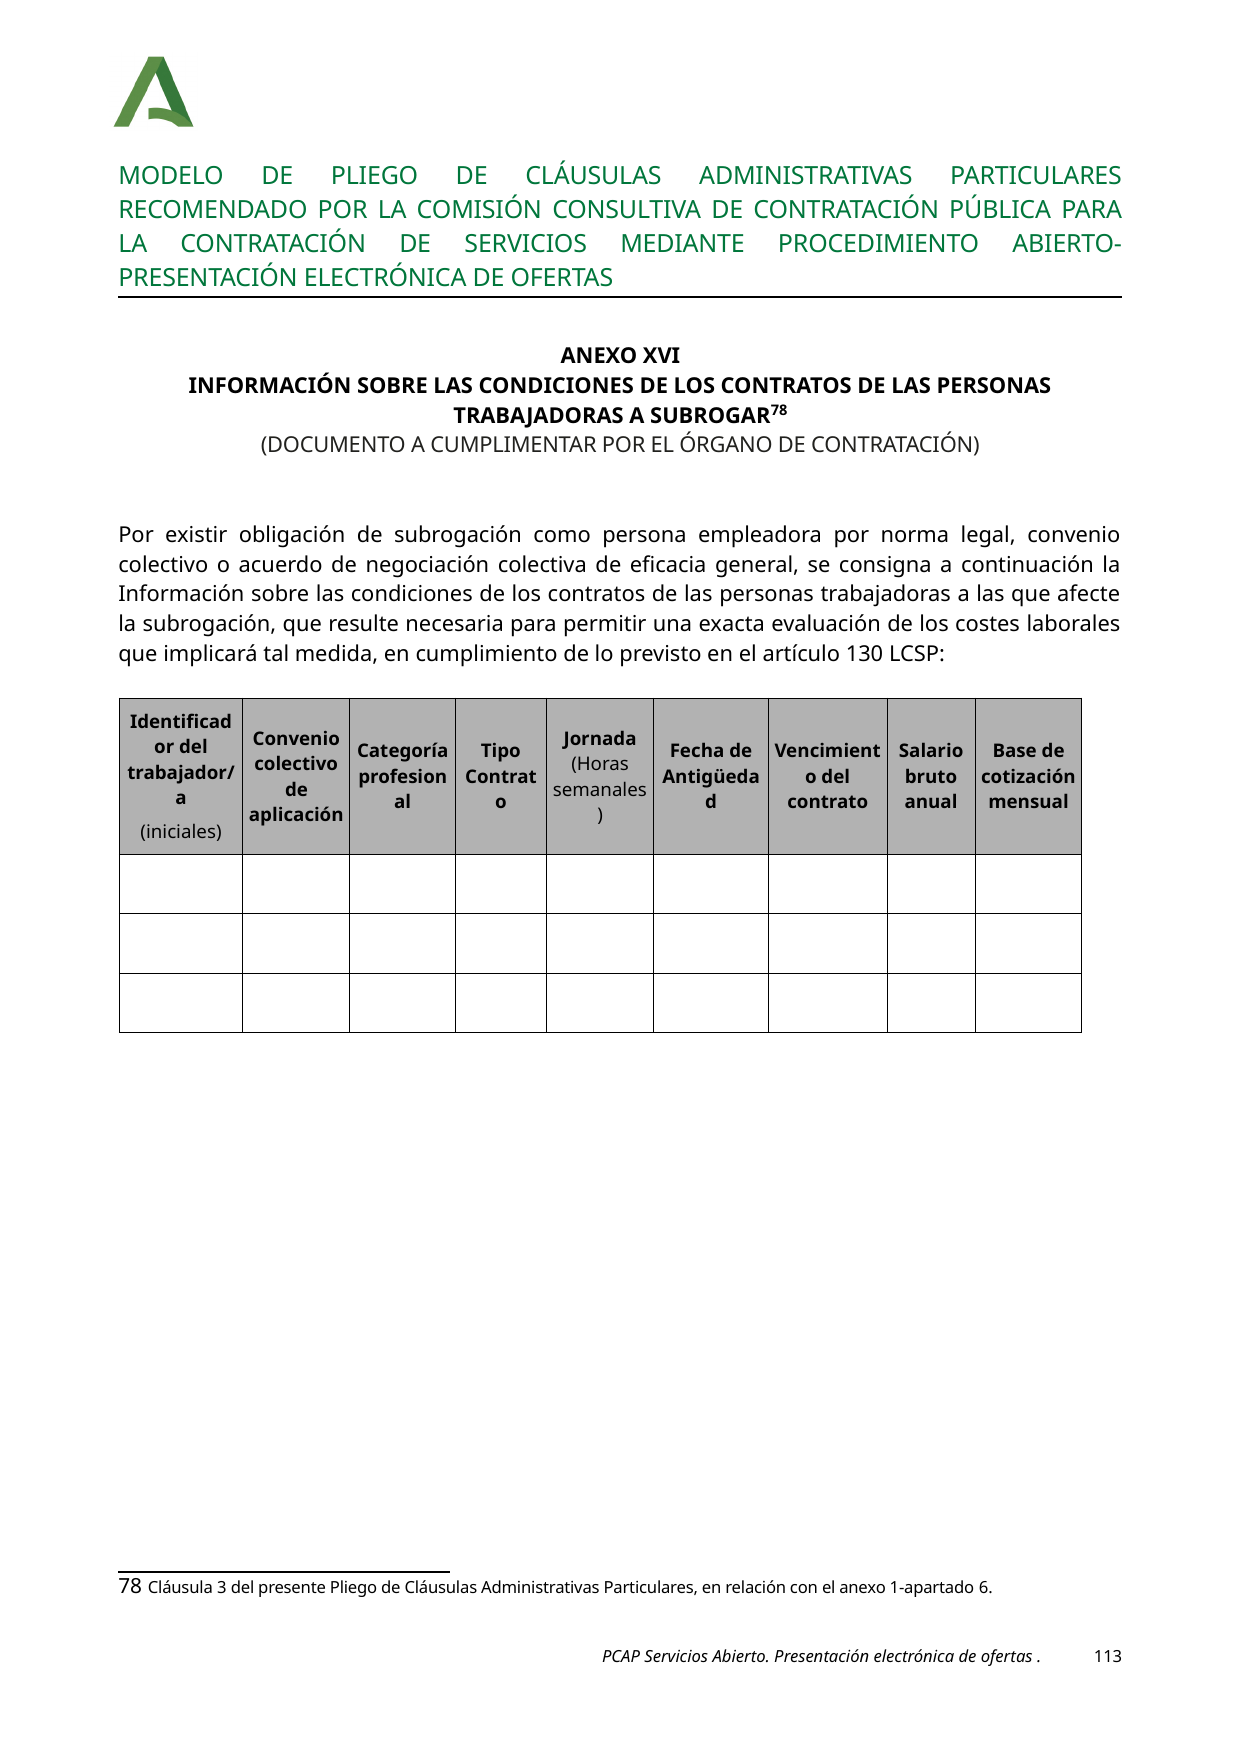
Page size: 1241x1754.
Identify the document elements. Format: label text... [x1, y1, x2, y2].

table_cell [456, 855, 546, 913]
table_cell [547, 855, 653, 913]
table_cell [350, 974, 455, 1032]
table_cell [888, 974, 975, 1032]
table_header Tipo Contrato [456, 699, 546, 854]
table_cell [769, 855, 887, 913]
table_cell [654, 974, 768, 1032]
table_cell [456, 974, 546, 1032]
table_header Vencimiento del contrato [769, 699, 887, 854]
table_cell [769, 974, 887, 1032]
table_header Jornada (Horas semanales) [547, 699, 653, 854]
table_cell [976, 914, 1081, 973]
table_cell [243, 914, 349, 973]
table_header Convenio colectivo de aplicación [243, 699, 349, 854]
table_cell [976, 855, 1081, 913]
table_cell [120, 855, 242, 913]
table_cell [654, 855, 768, 913]
text INFORMACIÓN SOBRE LAS CONDICIONES DE LOS CONTRATOS DE LAS PERSONAS TRABAJADORAS A SUBROGAR [118, 370, 1122, 429]
table_cell [888, 855, 975, 913]
table_header Identificador del trabajador/a (iniciales) [120, 699, 242, 854]
table_cell [654, 914, 768, 973]
table_cell [547, 974, 653, 1032]
table_cell [350, 855, 455, 913]
table_cell [120, 974, 242, 1032]
table_cell [547, 914, 653, 973]
table_cell [456, 914, 546, 973]
table_header Base de cotización mensual [976, 699, 1081, 854]
text Cláusula 3 del presente Pliego de Cláusulas Administrativas Particulares, en relación con el anexo 1-apartado 6. [118, 1572, 1122, 1600]
table_cell [120, 914, 242, 973]
text MODELO DE PLIEGO DE CLÁUSULAS ADMINISTRATIVAS PARTICULARES RECOMENDADO POR LA COMISIÓN CONSULTIVA DE CONTRATACIÓN PÚBLICA PARA LA CONTRATACIÓN DE SERVICIOS MEDIANTE PROCEDIMIENTO ABIERTO- PRESENTACIÓN ELECTRÓNICA DE OFERTAS [118, 157, 1122, 296]
table_cell [243, 974, 349, 1032]
table_cell [976, 974, 1081, 1032]
text Por existir obligación de subrogación como persona empleadora por norma legal, convenio colectivo o acuerdo de negociación colectiva de eficacia general, se consigna a continuación la Información sobre las condiciones de los contratos de las personas trabajadoras a las que afecte la subrogación, que resulte necesaria para permitir una exacta evaluación de los costes laborales que implicará tal medida, en cumplimiento de lo previsto en el artículo 130 LCSP: [118, 519, 1122, 668]
table_cell [243, 855, 349, 913]
table_cell [769, 914, 887, 973]
text ANEXO XVI [118, 340, 1122, 370]
table_header Fecha de Antigüedad [654, 699, 768, 854]
table_header Salario bruto anual [888, 699, 975, 854]
table_cell [888, 914, 975, 973]
table_header Categoría profesional [350, 699, 455, 854]
table_cell [350, 914, 455, 973]
text (DOCUMENTO A CUMPLIMENTAR POR EL ÓRGANO DE CONTRATACIÓN) [118, 429, 1122, 459]
picture [109, 52, 198, 131]
